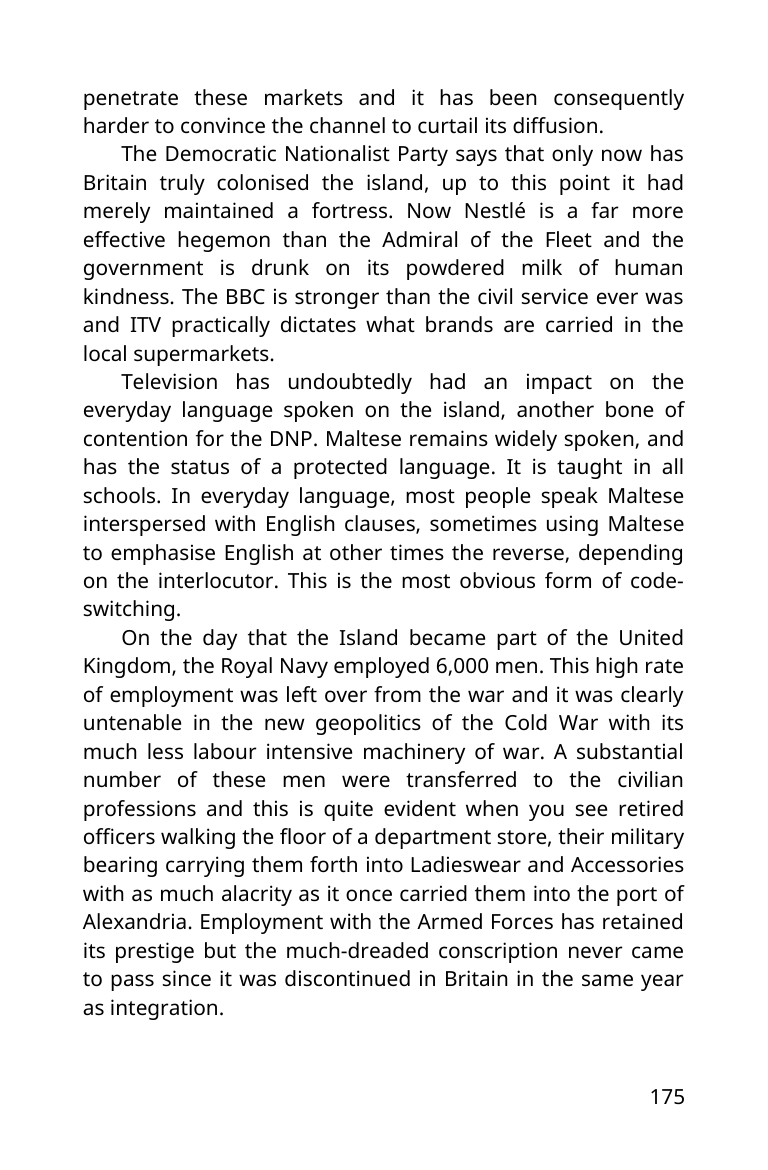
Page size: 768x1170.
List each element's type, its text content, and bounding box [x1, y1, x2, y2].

text penetrate these markets and it has been consequently harder to convince the channel to curtail its diffusion. [83, 83, 685, 139]
text The Democratic Nationalist Party says that only now has Britain truly colonised the island, up to this point it had merely maintained a fortress. Now Nestlé is a far more effective hegemon than the Admiral of the Fleet and the government is drunk on its powdered milk of human kindness. The BBC is stronger than the civil service ever was and ITV practically dictates what brands are carried in the local supermarkets. [83, 139, 685, 367]
text On the day that the Island became part of the United Kingdom, the Royal Navy employed 6,000 men. This high rate of employment was left over from the war and it was clearly untenable in the new geopolitics of the Cold War with its much less labour intensive machinery of war. A substantial number of these men were transferred to the civilian professions and this is quite evident when you see retired officers walking the floor of a department store, their military bearing carrying them forth into Ladieswear and Accessories with as much alacrity as it once carried them into the port of Alexandria. Employment with the Armed Forces has retained its prestige but the much-dreaded conscription never came to pass since it was discontinued in Britain in the same year as integration. [83, 623, 685, 1021]
text Television has undoubtedly had an impact on the everyday language spoken on the island, another bone of contention for the DNP. Maltese remains widely spoken, and has the status of a protected language. It is taught in all schools. In everyday language, most people speak Maltese interspersed with English clauses, sometimes using Maltese to emphasise English at other times the reverse, depending on the interlocutor. This is the most obvious form of code-switching. [83, 367, 685, 623]
